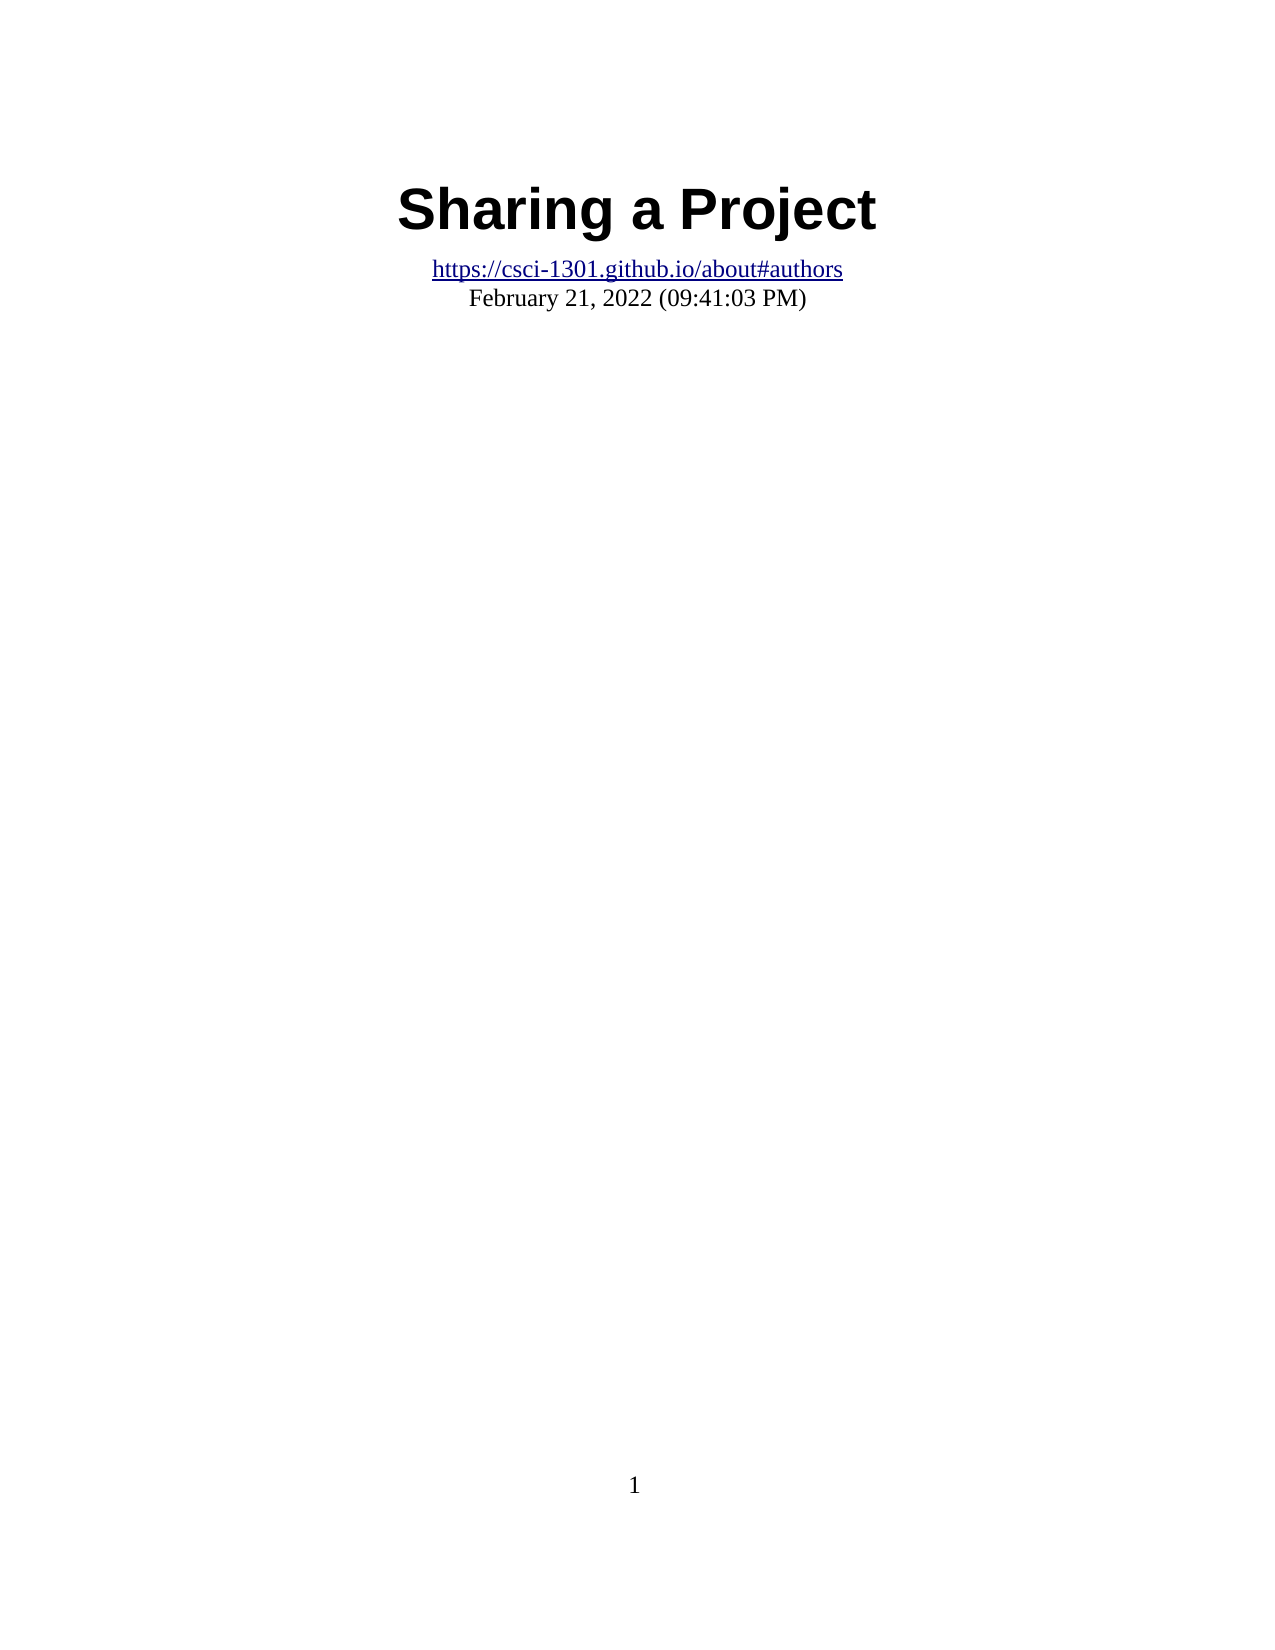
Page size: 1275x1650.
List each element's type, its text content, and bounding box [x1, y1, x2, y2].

text https://csci-1301.github.io/about#authors [150, 254, 1125, 283]
text February 21, 2022 (09:41:03 PM) [150, 283, 1125, 312]
title Sharing a Project [150, 175, 1125, 242]
